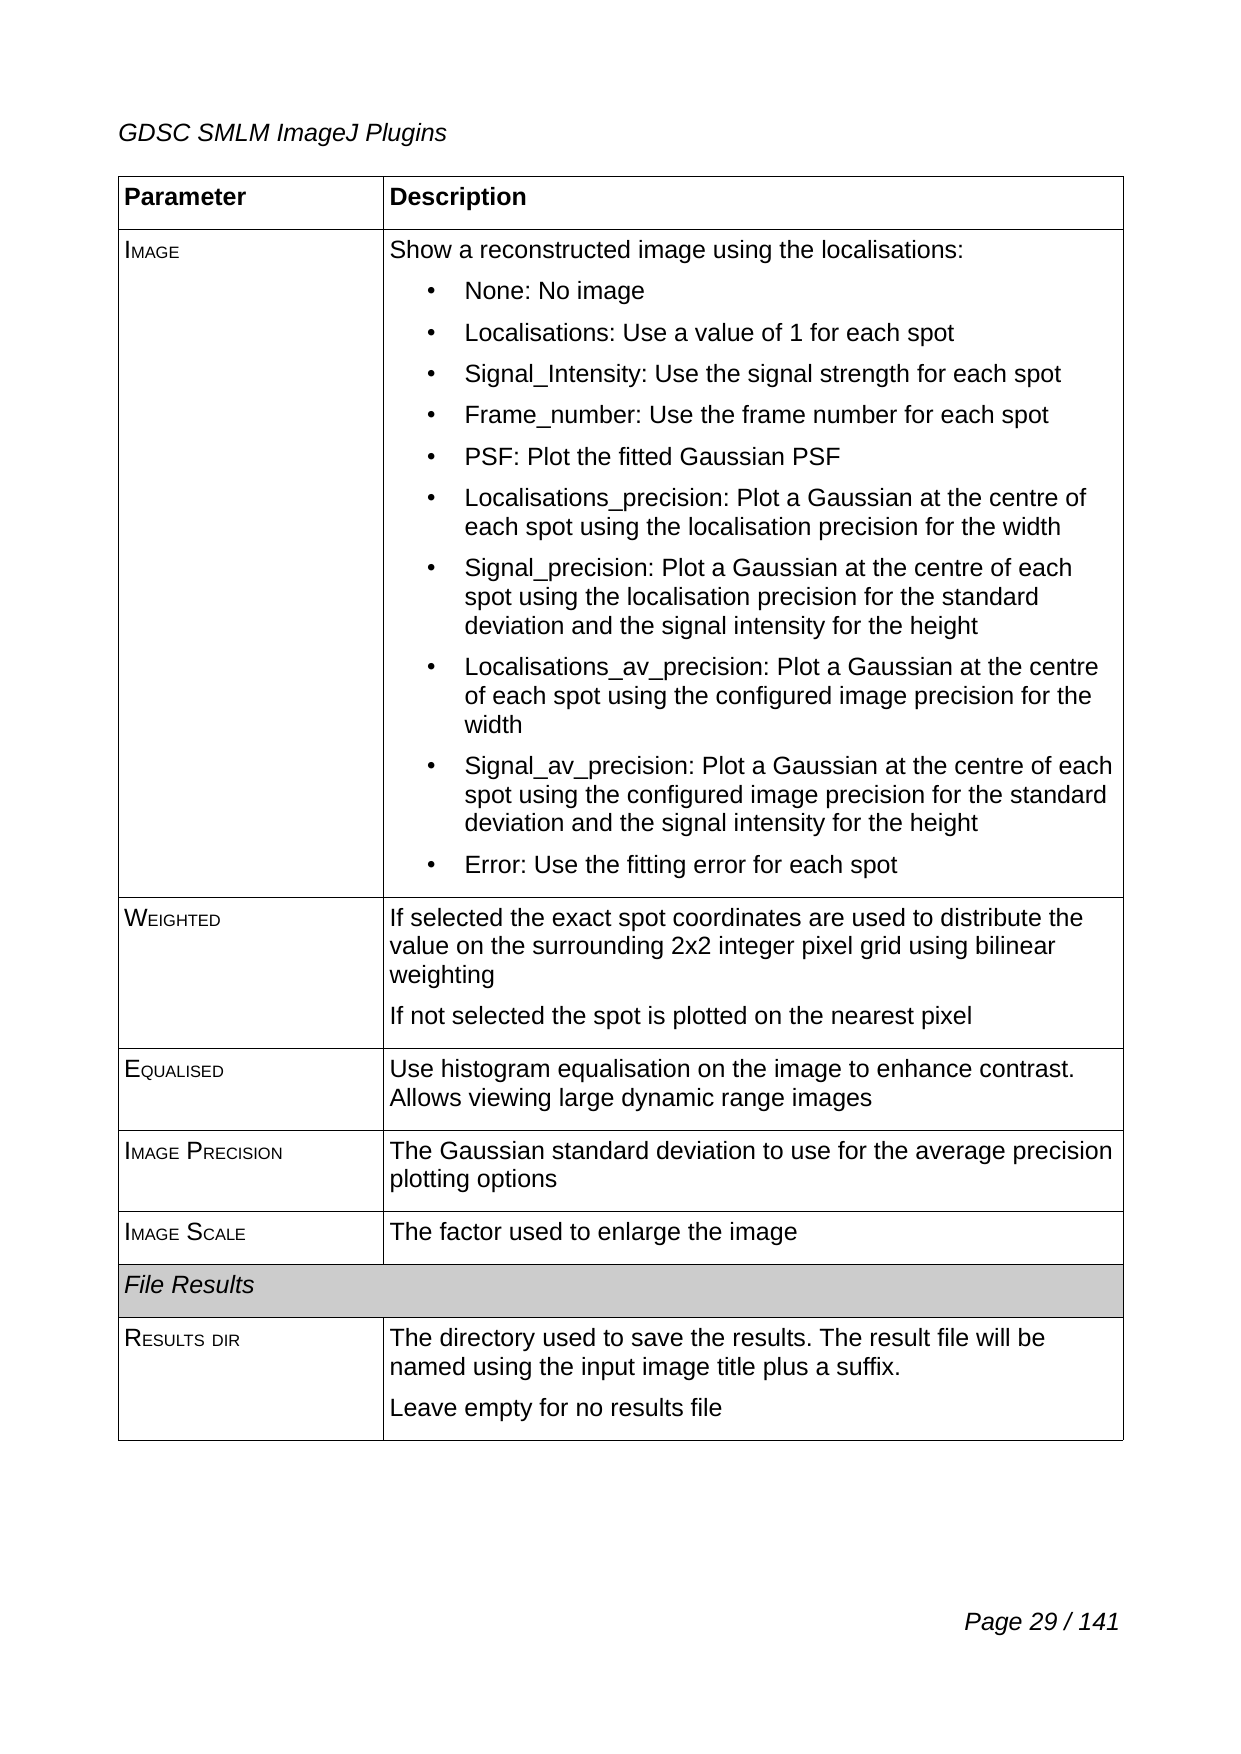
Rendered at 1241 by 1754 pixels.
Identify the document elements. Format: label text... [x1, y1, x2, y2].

table_cell Image [119, 230, 383, 897]
table_header Parameter [119, 177, 383, 229]
table_cell Image Scale [119, 1212, 383, 1264]
table_cell Image Precision [119, 1131, 383, 1211]
table_cell The Gaussian standard deviation to use for the average precision plotting options [384, 1131, 1123, 1211]
table_cell Results dir [119, 1318, 383, 1440]
table_cell Use histogram equalisation on the image to enhance contrast. Allows viewing large dynamic range images [384, 1049, 1123, 1130]
table_cell The factor used to enlarge the image [384, 1212, 1123, 1264]
table_cell File Results [119, 1265, 1123, 1317]
table_cell Show a reconstructed image using the localisations: None: No image Localisations: Use a value of 1 for each spot Signal_Intensity: Use the signal strength for each spot Frame_number: Use the frame number for each spot PSF: Plot the fitted Gaussian PSF Localisations_precision: Plot a Gaussian at the centre of each spot using the localisation precision for the width Signal_precision: Plot a Gaussian at the centre of each spot using the localisation precision for the standard deviation and the signal intensity for the height Localisations_av_precision: Plot a Gaussian at the centre of each spot using the configured image precision for the width Signal_av_precision: Plot a Gaussian at the centre of each spot using the configured image precision for the standard deviation and the signal intensity for the height Error: Use the fitting error for each spot [384, 230, 1123, 897]
table_cell The directory used to save the results. The result file will be named using the input image title plus a suffix. Leave empty for no results file [384, 1318, 1123, 1440]
table_cell If selected the exact spot coordinates are used to distribute the value on the surrounding 2x2 integer pixel grid using bilinear weighting If not selected the spot is plotted on the nearest pixel [384, 898, 1123, 1048]
table_cell Weighted [119, 898, 383, 1048]
table_cell Equalised [119, 1049, 383, 1130]
table_header Description [384, 177, 1123, 229]
